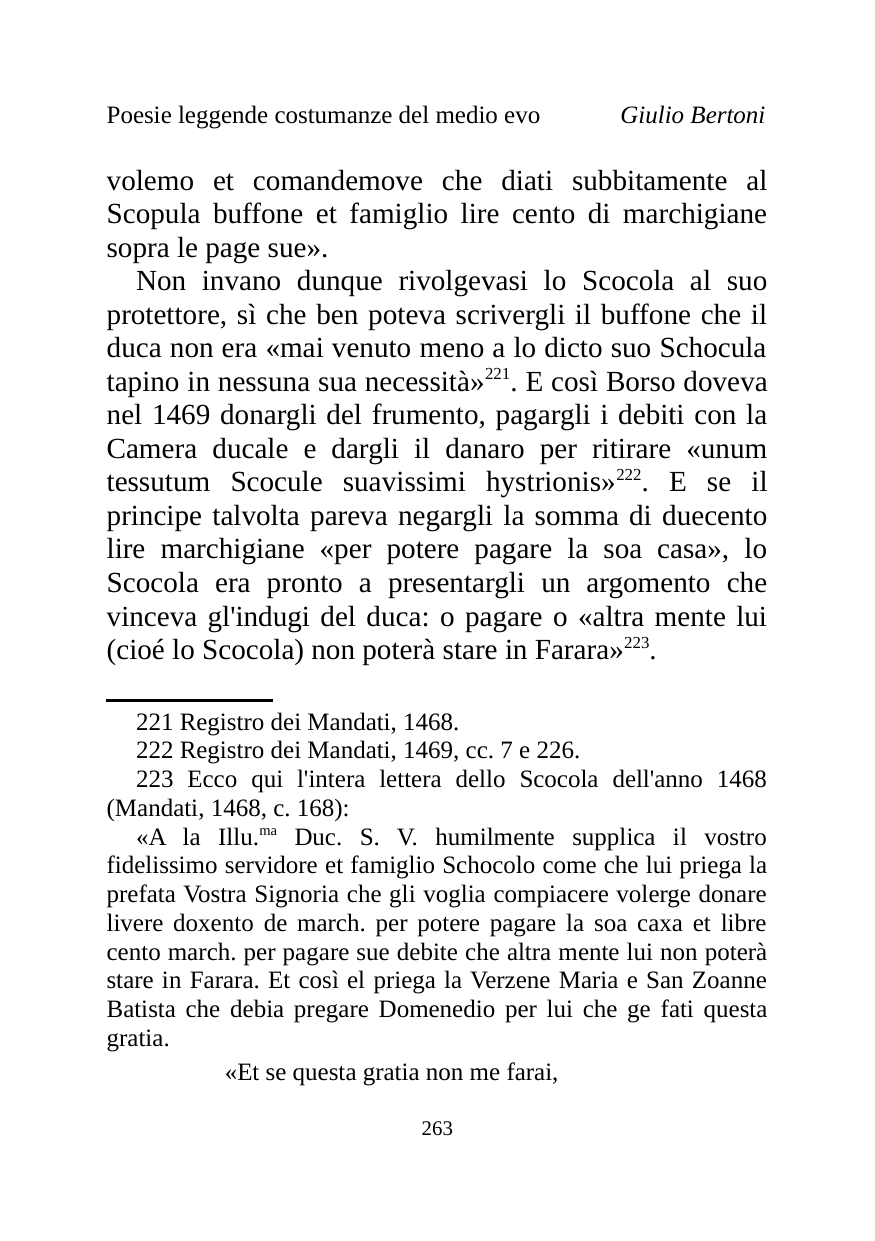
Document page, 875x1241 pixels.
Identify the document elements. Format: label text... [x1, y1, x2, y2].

text Non invano dunque rivolgevasi lo Scocola al suo protettore, sì che ben poteva scrivergli il buffone che il duca non era «mai venuto meno a lo dicto suo Schocula tapino in nessuna sua necessità». E così Borso doveva nel 1469 donargli del frumento, pagargli i debiti con la Camera ducale e dargli il danaro per ritirare «unum tessutum Scocule suavissimi hystrionis». E se il principe talvolta pareva negargli la somma di duecento lire marchigiane «per potere pagare la soa casa», lo Scocola era pronto a presentargli un argomento che vinceva gl'indugi del duca: o pagare o «altra mente lui (cioé lo Scocola) non poterà stare in Farara». [106, 263, 768, 666]
text Registro dei Mandati, 1469, cc. 7 e 226. [106, 735, 768, 764]
text «Et se questa gratia non me farai, [224, 1057, 768, 1086]
text volemo et comandemove che diati subbitamente al Scopula buffone et famiglio lire cento di marchigiane sopra le page sue». [106, 163, 768, 263]
text «A la Illu.ma Duc. S. V. humilmente supplica il vostro fidelissimo servidore et famiglio Schocolo come che lui priega la prefata Vostra Signoria che gli voglia compiacere volerge donare livere doxento de march. per potere pagare la soa caxa et libre cento march. per pagare sue debite che altra mente lui non poterà stare in Farara. Et così el priega la Verzene Maria e San Zoanne Batista che debia pregare Domenedio per lui che ge fati questa gratia. [106, 822, 768, 1052]
text Registro dei Mandati, 1468. [106, 707, 768, 735]
text Ecco qui l'intera lettera dello Scocola dell'anno 1468 (Mandati, 1468, c. 168): [106, 764, 768, 822]
